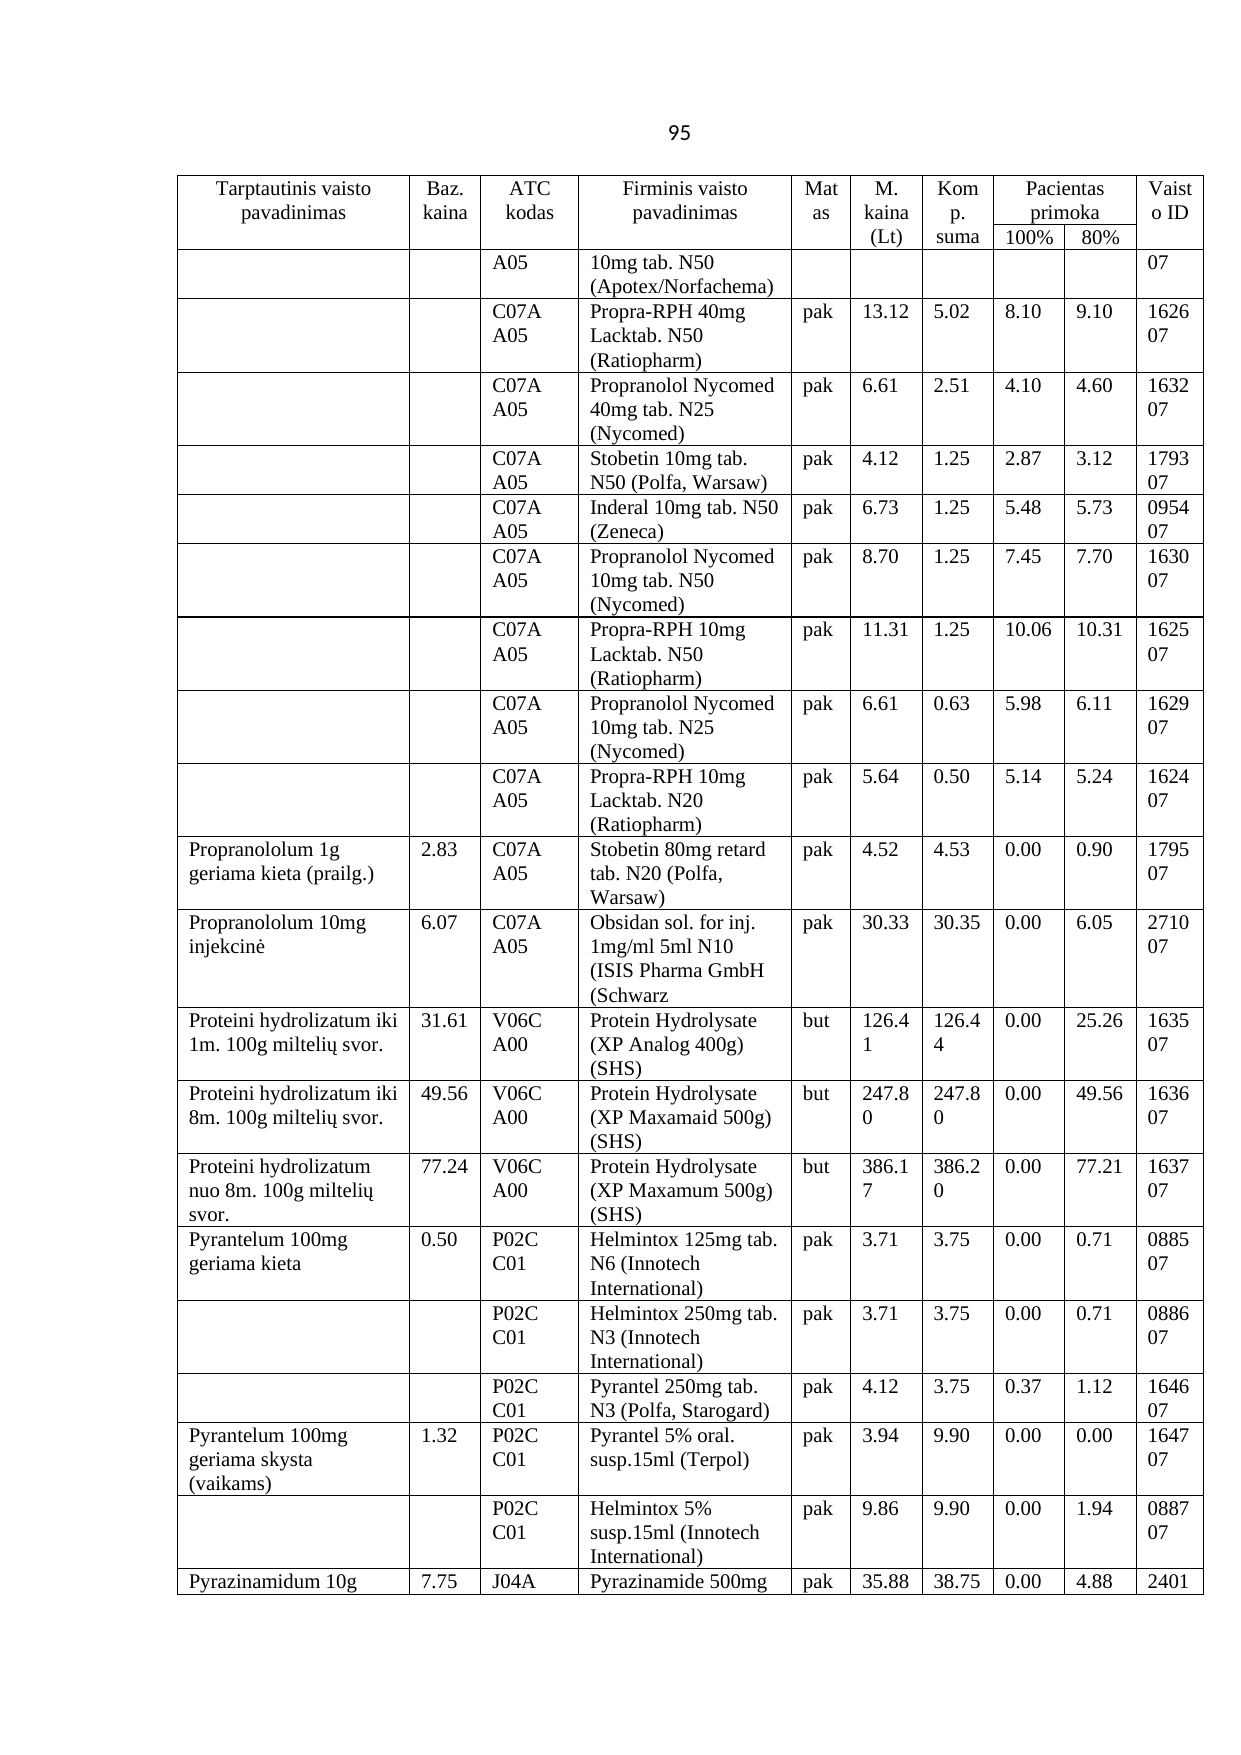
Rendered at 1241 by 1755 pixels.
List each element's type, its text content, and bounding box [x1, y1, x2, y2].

table_cell 4.10 [994, 373, 1064, 445]
table_cell 10.31 [1065, 618, 1136, 689]
table_cell C07A A05 [481, 544, 578, 616]
table_cell [792, 250, 850, 298]
table_cell pak [792, 1301, 850, 1373]
table_cell 07 [1137, 250, 1203, 298]
table_cell 5.64 [851, 764, 922, 836]
table_cell Pyrazinamide 500mg [579, 1569, 791, 1593]
table_cell 162407 [1137, 764, 1203, 836]
table_cell Pyrantel 250mg tab. N3 (Polfa, Starogard) [579, 1374, 791, 1422]
table_cell A05 [481, 250, 578, 298]
table_cell Proteini hydrolizatum iki 1m. 100g miltelių svor. [178, 1008, 409, 1080]
table_cell [1065, 250, 1136, 298]
table_cell 6.11 [1065, 691, 1136, 763]
table_cell 1.25 [923, 446, 993, 494]
table_cell P02C C01 [481, 1227, 578, 1299]
table_cell 163607 [1137, 1081, 1203, 1153]
table_cell 10mg tab. N50 (Apotex/Norfachema) [579, 250, 791, 298]
table_cell 163507 [1137, 1008, 1203, 1080]
table_cell pak [792, 1423, 850, 1495]
table_cell 0.00 [994, 1008, 1064, 1080]
table_cell Protein Hydrolysate (XP Maxamaid 500g) (SHS) [579, 1081, 791, 1153]
table_cell [410, 373, 480, 445]
table_cell 164607 [1137, 1374, 1203, 1422]
table_cell Proteini hydrolizatum iki 8m. 100g miltelių svor. [178, 1081, 409, 1153]
table_cell pak [792, 495, 850, 543]
table_cell 8.70 [851, 544, 922, 616]
table_cell Protein Hydrolysate (XP Maxamum 500g) (SHS) [579, 1154, 791, 1226]
table_cell 6.73 [851, 495, 922, 543]
table_cell 179507 [1137, 837, 1203, 909]
table_cell 38.75 [923, 1569, 993, 1593]
table_cell 3.71 [851, 1227, 922, 1299]
table_cell 126.41 [851, 1008, 922, 1080]
table_cell 3.71 [851, 1301, 922, 1373]
table_cell 4.88 [1065, 1569, 1136, 1593]
table_header M. kaina (Lt) [851, 176, 922, 249]
table_cell 088607 [1137, 1301, 1203, 1373]
table_cell 1.25 [923, 544, 993, 616]
table_cell 7.75 [410, 1569, 480, 1593]
table_cell [178, 446, 409, 494]
table_cell 31.61 [410, 1008, 480, 1080]
table_cell Pyrantelum 100mg geriama kieta [178, 1227, 409, 1299]
table_cell 100% [994, 225, 1064, 249]
table_cell [178, 764, 409, 836]
table_cell C07A A05 [481, 691, 578, 763]
table_cell 247.80 [851, 1081, 922, 1153]
table_cell Stobetin 80mg retard tab. N20 (Polfa, Warsaw) [579, 837, 791, 909]
table_cell 1.94 [1065, 1496, 1136, 1568]
table_cell 2.51 [923, 373, 993, 445]
table_cell 4.60 [1065, 373, 1136, 445]
table_cell 7.70 [1065, 544, 1136, 616]
table_cell Propra-RPH 10mg Lacktab. N50 (Ratiopharm) [579, 618, 791, 689]
table_cell Inderal 10mg tab. N50 (Zeneca) [579, 495, 791, 543]
table_cell Helmintox 250mg tab. N3 (Innotech International) [579, 1301, 791, 1373]
table_cell P02C C01 [481, 1496, 578, 1568]
table_cell 5.02 [923, 299, 993, 372]
table_cell 4.12 [851, 446, 922, 494]
table_cell 386.20 [923, 1154, 993, 1226]
table_cell 3.75 [923, 1374, 993, 1422]
table_cell 49.56 [1065, 1081, 1136, 1153]
table_cell 0.37 [994, 1374, 1064, 1422]
table_cell 77.24 [410, 1154, 480, 1226]
table_cell [994, 250, 1064, 298]
table_cell 0.00 [994, 1569, 1064, 1593]
table_cell [178, 299, 409, 372]
table_cell 8.10 [994, 299, 1064, 372]
table_cell 162607 [1137, 299, 1203, 372]
table_cell 6.61 [851, 691, 922, 763]
table_cell C07A A05 [481, 837, 578, 909]
table_cell 1.25 [923, 250, 993, 298]
table_cell 162507 [1137, 618, 1203, 689]
table_cell 0.50 [410, 1227, 480, 1299]
table_cell J04A [481, 1569, 578, 1593]
table_cell 6.61 [851, 373, 922, 445]
table_cell 1.25 [923, 495, 993, 543]
table_cell Propranololum 10mg injekcinė [178, 910, 409, 1007]
table_cell 0.71 [1065, 1301, 1136, 1373]
table_cell but [792, 1008, 850, 1080]
table_cell 247.80 [923, 1081, 993, 1153]
table_cell 49.56 [410, 1081, 480, 1153]
table_cell [410, 764, 480, 836]
table_cell Propranolol Nycomed 10mg tab. N50 (Nycomed) [579, 544, 791, 616]
table_cell 5.48 [994, 495, 1064, 543]
table_cell 0.00 [994, 1227, 1064, 1299]
table_cell [410, 495, 480, 543]
table_cell C07A A05 [481, 764, 578, 836]
table_cell 5.98 [994, 691, 1064, 763]
table_cell P02C C01 [481, 1301, 578, 1373]
table_cell 386.17 [851, 1154, 922, 1226]
table_cell P02C C01 [481, 1423, 578, 1495]
table_cell Pyrantelum 100mg geriama skysta (vaikams) [178, 1423, 409, 1495]
table_cell P02C C01 [481, 1374, 578, 1422]
table_cell Obsidan sol. for inj. 1mg/ml 5ml N10 (ISIS Pharma GmbH (Schwarz [579, 910, 791, 1007]
table_cell 13.12 [851, 299, 922, 372]
table_cell 095407 [1137, 495, 1203, 543]
table_header Matas [792, 176, 850, 249]
table_cell [178, 618, 409, 689]
table_header Firminis vaisto pavadinimas [579, 176, 791, 249]
table_cell pak [792, 299, 850, 372]
table_cell Proteini hydrolizatum nuo 8m. 100g miltelių svor. [178, 1154, 409, 1226]
table_cell V06C A00 [481, 1154, 578, 1226]
table_header Pacientas primoka [994, 176, 1136, 224]
table_cell 10.06 [994, 618, 1064, 689]
table_cell [410, 1374, 480, 1422]
table_cell Propranolol Nycomed 40mg tab. N25 (Nycomed) [579, 373, 791, 445]
table_cell 0.00 [994, 1081, 1064, 1153]
table_cell C07A A05 [481, 299, 578, 372]
table_cell [178, 495, 409, 543]
table_cell Protein Hydrolysate (XP Analog 400g) (SHS) [579, 1008, 791, 1080]
table_cell [178, 250, 409, 298]
table_cell 0.00 [994, 1301, 1064, 1373]
table_cell 088507 [1137, 1227, 1203, 1299]
table_cell 0.71 [1065, 1227, 1136, 1299]
table_cell Propra-RPH 40mg Lacktab. N50 (Ratiopharm) [579, 299, 791, 372]
table_cell 0.63 [923, 691, 993, 763]
table_cell pak [792, 618, 850, 689]
table_cell pak [792, 1227, 850, 1299]
table_cell [178, 691, 409, 763]
table_cell but [792, 1154, 850, 1226]
table_cell 126.44 [923, 1008, 993, 1080]
table_cell 3.12 [1065, 446, 1136, 494]
table_cell pak [792, 691, 850, 763]
table_cell pak [792, 1374, 850, 1422]
table_header ATC kodas [481, 176, 578, 249]
table_cell 80% [1065, 225, 1136, 249]
table_cell pak [792, 764, 850, 836]
table_cell C07A A05 [481, 373, 578, 445]
table_cell 0.00 [994, 837, 1064, 909]
table_cell 164707 [1137, 1423, 1203, 1495]
table_cell 30.35 [923, 910, 993, 1007]
table_cell 271007 [1137, 910, 1203, 1007]
table_cell [178, 544, 409, 616]
table_cell 5.14 [994, 764, 1064, 836]
table_cell 4.52 [851, 837, 922, 909]
table_cell Helmintox 125mg tab. N6 (Innotech International) [579, 1227, 791, 1299]
table_cell pak [792, 373, 850, 445]
table_cell 0.00 [1065, 1423, 1136, 1495]
table_cell 163707 [1137, 1154, 1203, 1226]
table_cell [410, 691, 480, 763]
table_cell [410, 250, 480, 298]
table_cell [410, 544, 480, 616]
table_cell Pyrazinamidum 10g [178, 1569, 409, 1593]
table_cell 163007 [1137, 544, 1203, 616]
table_cell 2.87 [994, 446, 1064, 494]
table_cell 0.00 [994, 1496, 1064, 1568]
table_cell 3.75 [923, 1301, 993, 1373]
table_cell [178, 1301, 409, 1373]
table_cell 9.86 [851, 1496, 922, 1568]
table_cell C07A A05 [481, 618, 578, 689]
table_cell 5.73 [1065, 495, 1136, 543]
table_cell 4.53 [923, 837, 993, 909]
table_cell Propra-RPH 10mg Lacktab. N20 (Ratiopharm) [579, 764, 791, 836]
table_cell 0.00 [994, 1154, 1064, 1226]
table_cell [410, 446, 480, 494]
table_cell 0.00 [994, 1423, 1064, 1495]
table_cell 0.00 [994, 910, 1064, 1007]
table_cell pak [792, 446, 850, 494]
table_cell 162907 [1137, 691, 1203, 763]
table_cell [410, 618, 480, 689]
table_cell 1.12 [1065, 1374, 1136, 1422]
table_cell 30.33 [851, 910, 922, 1007]
table_cell pak [792, 837, 850, 909]
table_cell 25.26 [1065, 1008, 1136, 1080]
table_cell C07A A05 [481, 910, 578, 1007]
table_cell 179307 [1137, 446, 1203, 494]
table_cell 6.05 [1065, 910, 1136, 1007]
table_cell pak [792, 1569, 850, 1593]
table_header Tarptautinis vaisto pavadinimas [178, 176, 409, 249]
table_cell 163207 [1137, 373, 1203, 445]
table_cell pak [792, 910, 850, 1007]
table_cell 9.90 [923, 1496, 993, 1568]
table_cell 77.21 [1065, 1154, 1136, 1226]
table_cell Propranololum 1g geriama kieta (prailg.) [178, 837, 409, 909]
table_cell [410, 1301, 480, 1373]
table_cell Pyrantel 5% oral. susp.15ml (Terpol) [579, 1423, 791, 1495]
table_cell 1.25 [923, 618, 993, 689]
table_cell [410, 299, 480, 372]
table_cell but [792, 1081, 850, 1153]
table_cell 11.31 [851, 618, 922, 689]
table_cell pak [792, 1496, 850, 1568]
table_cell Propranolol Nycomed 10mg tab. N25 (Nycomed) [579, 691, 791, 763]
table_cell [178, 373, 409, 445]
table_header Komp. suma (Lt) [923, 176, 993, 249]
table_cell 2.83 [410, 837, 480, 909]
table_cell 35.88 [851, 1569, 922, 1593]
table_cell V06C A00 [481, 1008, 578, 1080]
table_cell [178, 1496, 409, 1568]
table_cell 3.75 [923, 1227, 993, 1299]
table_cell 1.32 [410, 1423, 480, 1495]
table_cell 2401 [1137, 1569, 1203, 1593]
table_cell 3.94 [851, 1423, 922, 1495]
table_cell 6.07 [410, 910, 480, 1007]
table_cell 9.90 [923, 1423, 993, 1495]
table_cell C07A A05 [481, 495, 578, 543]
table_cell [178, 1374, 409, 1422]
table_cell Helmintox 5% susp.15ml (Innotech International) [579, 1496, 791, 1568]
table_cell [851, 250, 922, 298]
table_cell 5.24 [1065, 764, 1136, 836]
table_cell 9.10 [1065, 299, 1136, 372]
table_cell [410, 1496, 480, 1568]
table_header Baz. kaina [410, 176, 480, 249]
table_cell 0.50 [923, 764, 993, 836]
table_cell V06C A00 [481, 1081, 578, 1153]
table_header Vaisto ID [1137, 176, 1203, 249]
table_cell Stobetin 10mg tab. N50 (Polfa, Warsaw) [579, 446, 791, 494]
table_cell C07A A05 [481, 446, 578, 494]
table_cell 0.90 [1065, 837, 1136, 909]
table_cell pak [792, 544, 850, 616]
table_cell 088707 [1137, 1496, 1203, 1568]
table_cell 4.12 [851, 1374, 922, 1422]
table_cell 7.45 [994, 544, 1064, 616]
